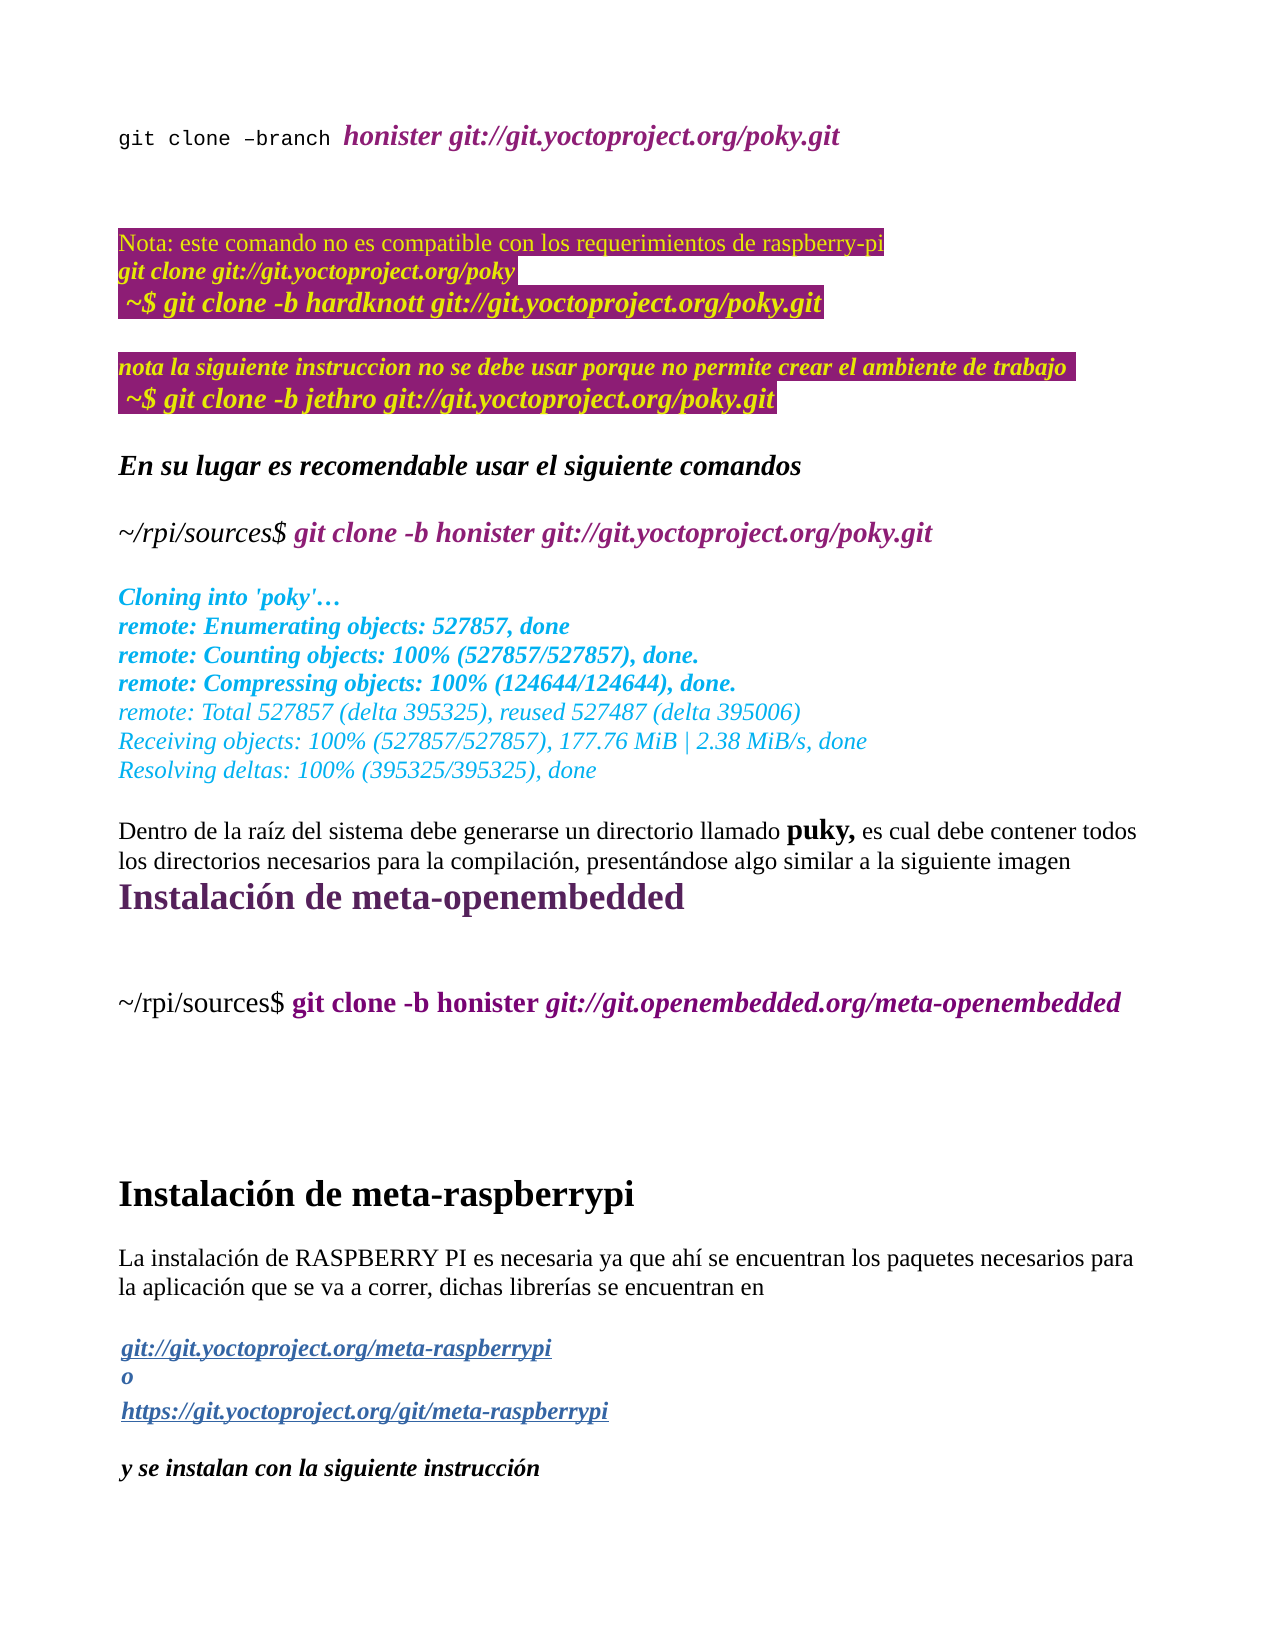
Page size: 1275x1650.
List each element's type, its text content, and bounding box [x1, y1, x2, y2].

text remote: Compressing objects: 100% (124644/124644), done. [118, 668, 1157, 697]
text La instalación de RASPBERRY PI es necesaria ya que ahí se encuentran los paquetes necesarios para la aplicación que se va a correr, dichas librerías se encuentran en [118, 1243, 1157, 1301]
text ~$ git clone -b hardknott git://git.yoctoproject.org/poky.git [118, 285, 1157, 319]
table_cell https://git.yoctoproject.org/git/meta-raspberrypi y se instalan con la siguiente instrucción [118, 1393, 812, 1485]
text remote: Total 527857 (delta 395325), reused 527487 (delta 395006) [118, 697, 1157, 726]
text remote: Counting objects: 100% (527857/527857), done. [118, 640, 1157, 668]
text Resolving deltas: 100% (395325/395325), done [118, 755, 1157, 783]
table_header git://git.yoctoproject.org/meta-raspberrypi o [118, 1330, 812, 1393]
text nota la siguiente instruccion no se debe usar porque no permite crear el ambiente de trabajo [118, 352, 1157, 381]
text Instalación de meta-openembedded [118, 874, 1157, 918]
text En su lugar es recomendable usar el siguiente comandos [118, 448, 1157, 482]
text Dentro de la raíz del sistema debe generarse un directorio llamado puky, es cual debe contener todos los directorios necesarios para la compilación, presentándose algo similar a la siguiente imagen [118, 812, 1157, 874]
text git clone git://git.yoctoproject.org/poky [118, 256, 1157, 285]
text Cloning into 'poky'… [118, 582, 1157, 611]
text ~/rpi/sources$ git clone -b honister git://git.yoctoproject.org/poky.git [118, 515, 1157, 549]
text git clone –branch honister git://git.yoctoproject.org/poky.git [118, 118, 1157, 152]
text ~$ git clone -b jethro git://git.yoctoproject.org/poky.git [118, 381, 1157, 414]
text ~/rpi/sources$ git clone -b honister git://git.openembedded.org/meta-openembedded [118, 985, 1157, 1018]
text Nota: este comando no es compatible con los requerimientos de raspberry-pi [118, 228, 1157, 256]
text Receiving objects: 100% (527857/527857), 177.76 MiB | 2.38 MiB/s, done [118, 726, 1157, 755]
text Instalación de meta-raspberrypi [118, 1172, 1157, 1215]
text remote: Enumerating objects: 527857, done [118, 611, 1157, 640]
picture [337, 761, 352, 778]
picture [348, 732, 363, 749]
